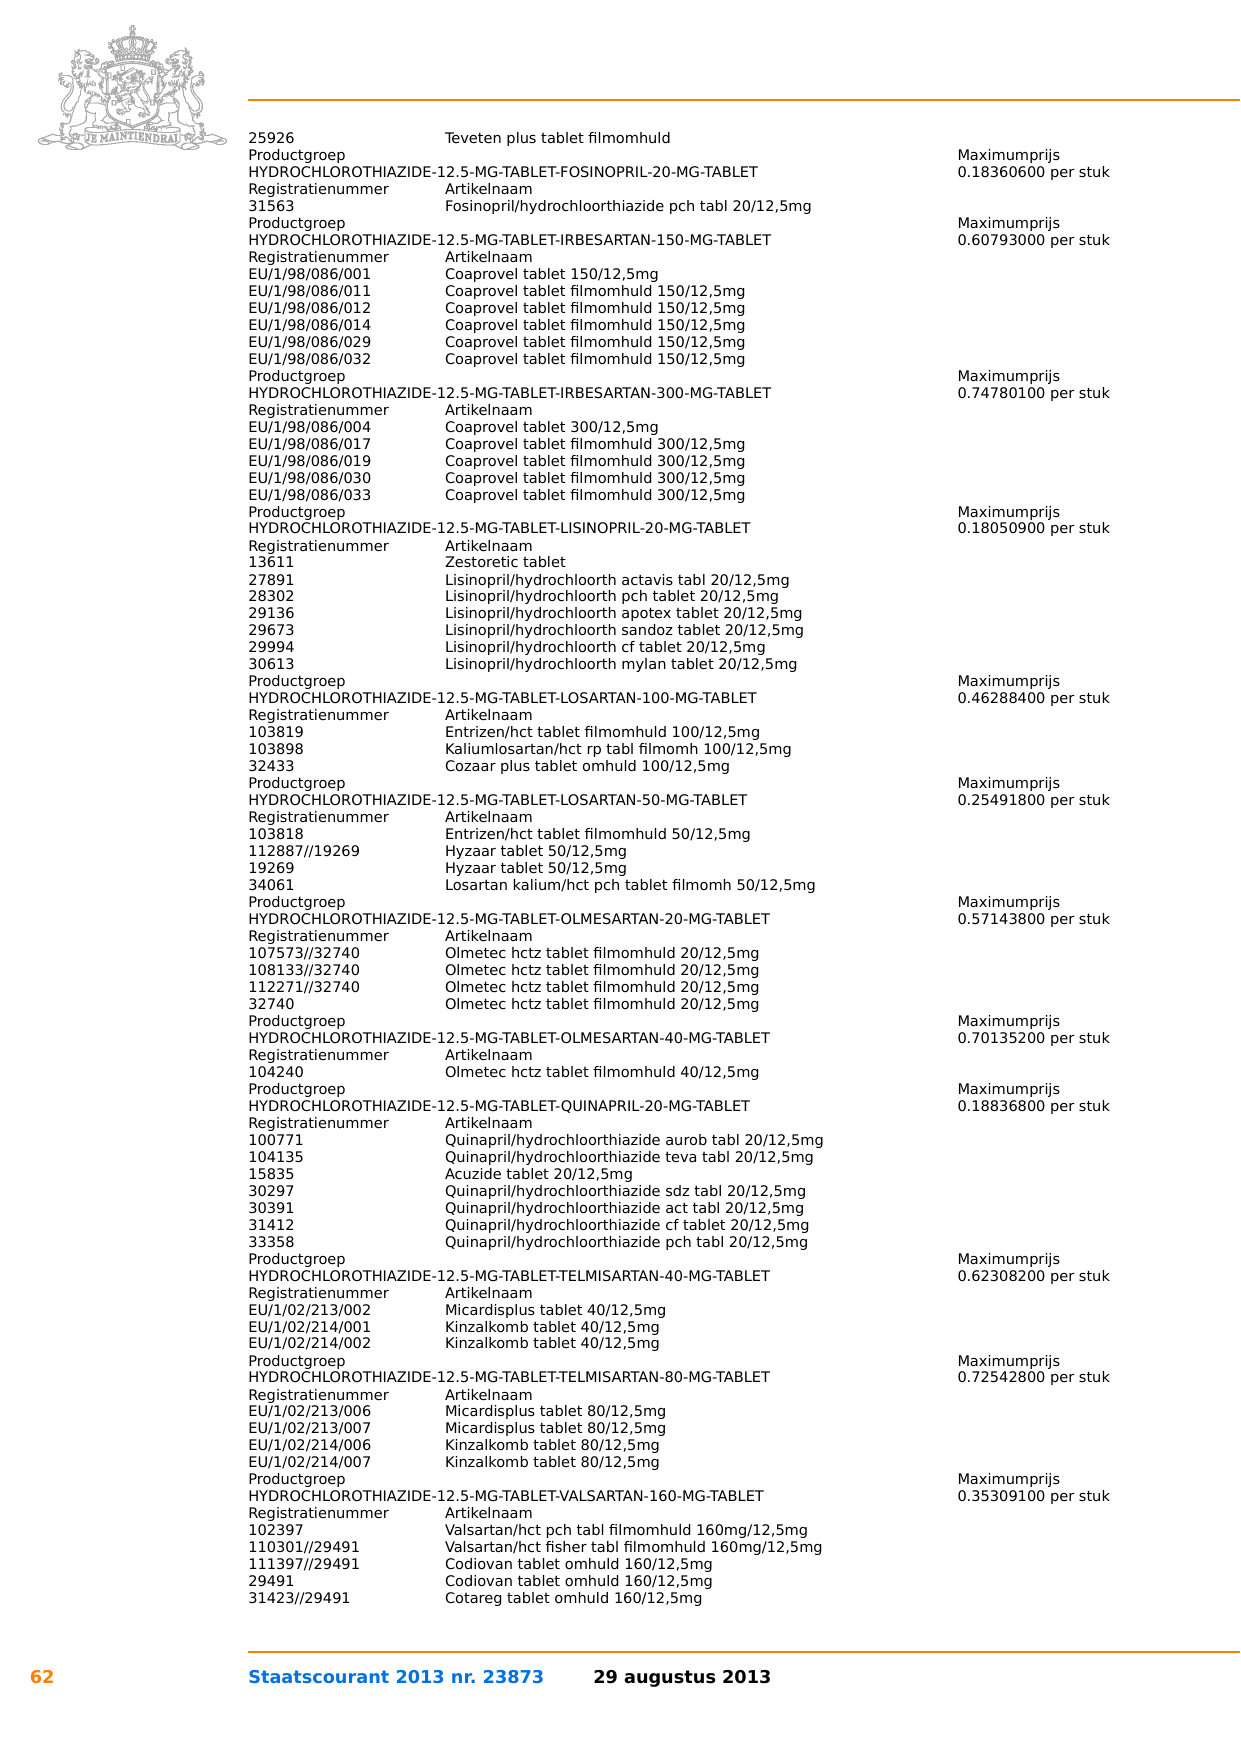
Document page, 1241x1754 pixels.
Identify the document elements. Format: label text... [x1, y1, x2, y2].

table_cell 0.62308200 per stuk [951, 1268, 1163, 1284]
table_cell Kaliumlosartan/hct rp tabl filmomh 100/12,5mg [439, 741, 951, 758]
table_cell Lisinopril/hydrochloorth sandoz tablet 20/12,5mg [439, 622, 951, 639]
table_cell [951, 1556, 1163, 1573]
table_cell 103819 [248, 724, 439, 741]
table_cell [951, 758, 1163, 775]
table_cell Registratienummer [248, 1115, 439, 1132]
table_cell [439, 775, 951, 792]
table_cell 32433 [248, 758, 439, 775]
table_cell Micardisplus tablet 40/12,5mg [439, 1301, 951, 1318]
table_cell [951, 979, 1163, 996]
table_cell Kinzalkomb tablet 80/12,5mg [439, 1454, 951, 1471]
table_cell Coaprovel tablet filmomhuld 150/12,5mg [439, 351, 951, 368]
table_cell Fosinopril/hydrochloorthiazide pch tabl 20/12,5mg [439, 198, 951, 215]
table_cell 31563 [248, 198, 439, 215]
table_cell [951, 181, 1163, 198]
table_cell Maximumprijs [951, 775, 1163, 792]
table_cell 31423//29491 [248, 1590, 439, 1607]
table_cell Artikelnaam [439, 1047, 951, 1064]
table_cell [951, 1573, 1163, 1590]
table_cell EU/1/02/213/006 [248, 1403, 439, 1420]
picture [38, 25, 227, 150]
table_cell 0.60793000 per stuk [951, 232, 1163, 249]
table_cell 29994 [248, 639, 439, 656]
table_cell [951, 945, 1163, 962]
table_cell 34061 [248, 877, 439, 894]
table_cell Productgroep [248, 1081, 439, 1098]
table_cell [439, 1251, 951, 1267]
table_cell EU/1/98/086/029 [248, 334, 439, 351]
table_cell Kinzalkomb tablet 40/12,5mg [439, 1319, 951, 1335]
table_cell Artikelnaam [439, 1285, 951, 1301]
table_cell [439, 1081, 951, 1098]
table_cell 30391 [248, 1200, 439, 1217]
table_cell Maximumprijs [951, 673, 1163, 690]
table_cell Maximumprijs [951, 504, 1163, 520]
table_cell Quinapril/hydrochloorthiazide sdz tabl 20/12,5mg [439, 1183, 951, 1199]
table_cell [951, 1335, 1163, 1352]
table_cell HYDROCHLOROTHIAZIDE-12.5-MG-TABLET-IRBESARTAN-150-MG-TABLET [248, 232, 951, 249]
table_cell 29491 [248, 1573, 439, 1590]
table_cell EU/1/98/086/011 [248, 283, 439, 300]
table_cell [951, 470, 1163, 486]
table_cell [439, 1471, 951, 1488]
table_cell Productgroep [248, 673, 439, 690]
table_cell Registratienummer [248, 538, 439, 554]
table_cell Productgroep [248, 1471, 439, 1488]
table_cell [951, 1115, 1163, 1132]
table_cell Zestoretic tablet [439, 554, 951, 571]
table_cell Productgroep [248, 894, 439, 911]
table_cell Lisinopril/hydrochloorth cf tablet 20/12,5mg [439, 639, 951, 656]
table_cell Registratienummer [248, 1386, 439, 1403]
table_cell [951, 656, 1163, 673]
table_cell [951, 1064, 1163, 1081]
table_cell [951, 741, 1163, 758]
table_cell Teveten plus tablet filmomhuld [439, 130, 951, 147]
table_cell 25926 [248, 130, 439, 147]
table_cell [951, 300, 1163, 317]
table_cell [951, 538, 1163, 554]
table_cell [951, 962, 1163, 979]
table_cell Quinapril/hydrochloorthiazide aurob tabl 20/12,5mg [439, 1132, 951, 1149]
table_cell [951, 571, 1163, 588]
table_cell Artikelnaam [439, 1505, 951, 1522]
table_cell Artikelnaam [439, 707, 951, 724]
table_cell HYDROCHLOROTHIAZIDE-12.5-MG-TABLET-TELMISARTAN-40-MG-TABLET [248, 1268, 951, 1284]
table_cell Maximumprijs [951, 1013, 1163, 1030]
table_cell [951, 928, 1163, 945]
table_cell Artikelnaam [439, 538, 951, 554]
table_cell Coaprovel tablet filmomhuld 300/12,5mg [439, 486, 951, 503]
table_cell 0.18050900 per stuk [951, 520, 1163, 537]
table_cell [951, 809, 1163, 826]
table_cell HYDROCHLOROTHIAZIDE-12.5-MG-TABLET-LOSARTAN-50-MG-TABLET [248, 792, 951, 809]
table_cell Olmetec hctz tablet filmomhuld 20/12,5mg [439, 962, 951, 979]
table_cell Registratienummer [248, 1047, 439, 1064]
table_cell Acuzide tablet 20/12,5mg [439, 1166, 951, 1183]
table_cell Maximumprijs [951, 1471, 1163, 1488]
table_cell Coaprovel tablet filmomhuld 150/12,5mg [439, 334, 951, 351]
table_cell [951, 198, 1163, 215]
table_cell 15835 [248, 1166, 439, 1183]
table_cell [951, 249, 1163, 266]
table_cell 103898 [248, 741, 439, 758]
table_cell Maximumprijs [951, 368, 1163, 384]
table_cell 0.18836800 per stuk [951, 1098, 1163, 1115]
table_cell Artikelnaam [439, 1115, 951, 1132]
table_cell Artikelnaam [439, 928, 951, 945]
table_cell [951, 1420, 1163, 1437]
table_cell EU/1/98/086/019 [248, 453, 439, 469]
table_cell Micardisplus tablet 80/12,5mg [439, 1403, 951, 1420]
table_cell [951, 317, 1163, 334]
table_cell HYDROCHLOROTHIAZIDE-12.5-MG-TABLET-VALSARTAN-160-MG-TABLET [248, 1488, 951, 1505]
table_cell Registratienummer [248, 249, 439, 266]
table_cell [951, 1166, 1163, 1183]
table_cell Olmetec hctz tablet filmomhuld 20/12,5mg [439, 996, 951, 1013]
table_cell Maximumprijs [951, 1251, 1163, 1267]
table_cell EU/1/02/214/006 [248, 1437, 439, 1454]
table_cell [439, 1013, 951, 1030]
table_cell [951, 1217, 1163, 1233]
table_cell Coaprovel tablet filmomhuld 150/12,5mg [439, 300, 951, 317]
table_cell Productgroep [248, 368, 439, 384]
table_cell 104240 [248, 1064, 439, 1081]
table_cell Quinapril/hydrochloorthiazide pch tabl 20/12,5mg [439, 1234, 951, 1251]
table_cell 33358 [248, 1234, 439, 1251]
table_cell 0.35309100 per stuk [951, 1488, 1163, 1505]
table_cell [951, 453, 1163, 469]
table_cell EU/1/02/214/001 [248, 1319, 439, 1335]
table_cell [951, 707, 1163, 724]
table_cell Artikelnaam [439, 181, 951, 198]
table_cell EU/1/98/086/032 [248, 351, 439, 368]
table_cell 30297 [248, 1183, 439, 1199]
table_cell Productgroep [248, 775, 439, 792]
table_cell Registratienummer [248, 707, 439, 724]
table_cell Valsartan/hct pch tabl filmomhuld 160mg/12,5mg [439, 1522, 951, 1539]
table_cell Artikelnaam [439, 809, 951, 826]
table_cell 29673 [248, 622, 439, 639]
table_cell Entrizen/hct tablet filmomhuld 50/12,5mg [439, 826, 951, 843]
table_cell 103818 [248, 826, 439, 843]
table_cell Lisinopril/hydrochloorth pch tablet 20/12,5mg [439, 588, 951, 605]
table_cell [439, 215, 951, 232]
table_cell [951, 1301, 1163, 1318]
table_cell Productgroep [248, 504, 439, 520]
table_cell [951, 130, 1163, 147]
table_cell Registratienummer [248, 928, 439, 945]
table_cell [951, 419, 1163, 436]
table_cell [951, 436, 1163, 452]
table_cell HYDROCHLOROTHIAZIDE-12.5-MG-TABLET-OLMESARTAN-20-MG-TABLET [248, 911, 951, 928]
table_cell [951, 1200, 1163, 1217]
table_cell [951, 1590, 1163, 1607]
table_cell EU/1/02/214/002 [248, 1335, 439, 1352]
table_cell [439, 673, 951, 690]
table_cell EU/1/98/086/030 [248, 470, 439, 486]
table_cell Registratienummer [248, 1505, 439, 1522]
table_cell 19269 [248, 860, 439, 877]
table_cell Registratienummer [248, 402, 439, 418]
table_cell Registratienummer [248, 809, 439, 826]
table_cell 30613 [248, 656, 439, 673]
table_cell 108133//32740 [248, 962, 439, 979]
table_cell HYDROCHLOROTHIAZIDE-12.5-MG-TABLET-OLMESARTAN-40-MG-TABLET [248, 1030, 951, 1047]
table_cell 28302 [248, 588, 439, 605]
table_cell EU/1/98/086/004 [248, 419, 439, 436]
table_cell [951, 724, 1163, 741]
table_cell EU/1/98/086/017 [248, 436, 439, 452]
table_cell [951, 283, 1163, 300]
table_cell 13611 [248, 554, 439, 571]
table_cell Coaprovel tablet 300/12,5mg [439, 419, 951, 436]
table_cell Hyzaar tablet 50/12,5mg [439, 860, 951, 877]
table_cell Lisinopril/hydrochloorth mylan tablet 20/12,5mg [439, 656, 951, 673]
table_cell 0.46288400 per stuk [951, 690, 1163, 707]
table_cell Productgroep [248, 1251, 439, 1267]
table_cell EU/1/98/086/033 [248, 486, 439, 503]
table_cell HYDROCHLOROTHIAZIDE-12.5-MG-TABLET-LOSARTAN-100-MG-TABLET [248, 690, 951, 707]
table_cell [951, 1437, 1163, 1454]
table_cell 100771 [248, 1132, 439, 1149]
table_cell 31412 [248, 1217, 439, 1233]
table_cell [951, 486, 1163, 503]
table_cell Quinapril/hydrochloorthiazide teva tabl 20/12,5mg [439, 1149, 951, 1166]
table_cell Hyzaar tablet 50/12,5mg [439, 843, 951, 860]
table_cell EU/1/02/213/007 [248, 1420, 439, 1437]
table_cell [439, 894, 951, 911]
table_cell [951, 860, 1163, 877]
table_cell Coaprovel tablet filmomhuld 300/12,5mg [439, 436, 951, 452]
table_cell Maximumprijs [951, 147, 1163, 164]
table_cell Productgroep [248, 1013, 439, 1030]
table_cell Olmetec hctz tablet filmomhuld 20/12,5mg [439, 979, 951, 996]
table_cell Maximumprijs [951, 1353, 1163, 1369]
table_cell [951, 1522, 1163, 1539]
table_cell Productgroep [248, 147, 439, 164]
table_cell [951, 1047, 1163, 1064]
table_cell [951, 622, 1163, 639]
table_cell [439, 147, 951, 164]
table_cell [951, 1234, 1163, 1251]
table_cell Quinapril/hydrochloorthiazide cf tablet 20/12,5mg [439, 1217, 951, 1233]
table_cell [951, 554, 1163, 571]
table_cell [951, 1319, 1163, 1335]
table_cell Micardisplus tablet 80/12,5mg [439, 1420, 951, 1437]
table_cell EU/1/02/214/007 [248, 1454, 439, 1471]
table_cell Maximumprijs [951, 215, 1163, 232]
table_cell EU/1/98/086/012 [248, 300, 439, 317]
table_cell [951, 1454, 1163, 1471]
table_cell Kinzalkomb tablet 80/12,5mg [439, 1437, 951, 1454]
table_cell 107573//32740 [248, 945, 439, 962]
table_cell Maximumprijs [951, 1081, 1163, 1098]
table_cell 102397 [248, 1522, 439, 1539]
table_cell [951, 588, 1163, 605]
table_cell 29136 [248, 605, 439, 622]
table_cell Valsartan/hct fisher tabl filmomhuld 160mg/12,5mg [439, 1539, 951, 1556]
table_cell Artikelnaam [439, 1386, 951, 1403]
table_cell 0.72542800 per stuk [951, 1369, 1163, 1386]
table_cell Codiovan tablet omhuld 160/12,5mg [439, 1573, 951, 1590]
table_cell 0.25491800 per stuk [951, 792, 1163, 809]
table_cell Coaprovel tablet 150/12,5mg [439, 266, 951, 283]
table_cell [951, 1403, 1163, 1420]
table_cell Olmetec hctz tablet filmomhuld 20/12,5mg [439, 945, 951, 962]
table_cell Artikelnaam [439, 249, 951, 266]
table_cell Cotareg tablet omhuld 160/12,5mg [439, 1590, 951, 1607]
table_cell Coaprovel tablet filmomhuld 150/12,5mg [439, 283, 951, 300]
table_cell 112887//19269 [248, 843, 439, 860]
table_cell 104135 [248, 1149, 439, 1166]
table_cell Entrizen/hct tablet filmomhuld 100/12,5mg [439, 724, 951, 741]
table_cell EU/1/98/086/001 [248, 266, 439, 283]
table_cell 112271//32740 [248, 979, 439, 996]
table_cell HYDROCHLOROTHIAZIDE-12.5-MG-TABLET-TELMISARTAN-80-MG-TABLET [248, 1369, 951, 1386]
table_cell Coaprovel tablet filmomhuld 150/12,5mg [439, 317, 951, 334]
table_cell 111397//29491 [248, 1556, 439, 1573]
table_cell Lisinopril/hydrochloorth apotex tablet 20/12,5mg [439, 605, 951, 622]
table_cell [951, 402, 1163, 418]
table_cell 0.57143800 per stuk [951, 911, 1163, 928]
table_cell [951, 351, 1163, 368]
table_cell Registratienummer [248, 181, 439, 198]
table_cell Artikelnaam [439, 402, 951, 418]
table_cell [951, 843, 1163, 860]
table_cell Maximumprijs [951, 894, 1163, 911]
table_cell Kinzalkomb tablet 40/12,5mg [439, 1335, 951, 1352]
table_cell [951, 826, 1163, 843]
table_cell [951, 266, 1163, 283]
table_cell Registratienummer [248, 1285, 439, 1301]
table_cell 110301//29491 [248, 1539, 439, 1556]
table_cell [951, 1132, 1163, 1149]
table_cell EU/1/98/086/014 [248, 317, 439, 334]
table_cell [951, 877, 1163, 894]
table_cell [951, 1149, 1163, 1166]
table_cell Lisinopril/hydrochloorth actavis tabl 20/12,5mg [439, 571, 951, 588]
table_cell Coaprovel tablet filmomhuld 300/12,5mg [439, 470, 951, 486]
table_cell Productgroep [248, 1353, 439, 1369]
table_cell HYDROCHLOROTHIAZIDE-12.5-MG-TABLET-FOSINOPRIL-20-MG-TABLET [248, 164, 951, 181]
table_cell Quinapril/hydrochloorthiazide act tabl 20/12,5mg [439, 1200, 951, 1217]
table_cell [951, 334, 1163, 351]
table_cell [951, 1183, 1163, 1199]
table_cell HYDROCHLOROTHIAZIDE-12.5-MG-TABLET-LISINOPRIL-20-MG-TABLET [248, 520, 951, 537]
table_cell 0.74780100 per stuk [951, 385, 1163, 402]
table_cell 0.70135200 per stuk [951, 1030, 1163, 1047]
table_cell Codiovan tablet omhuld 160/12,5mg [439, 1556, 951, 1573]
table_cell [439, 368, 951, 384]
table_cell [951, 1505, 1163, 1522]
table_cell [951, 639, 1163, 656]
table_cell 27891 [248, 571, 439, 588]
table_cell Olmetec hctz tablet filmomhuld 40/12,5mg [439, 1064, 951, 1081]
table_cell HYDROCHLOROTHIAZIDE-12.5-MG-TABLET-IRBESARTAN-300-MG-TABLET [248, 385, 951, 402]
table_cell Losartan kalium/hct pch tablet filmomh 50/12,5mg [439, 877, 951, 894]
table_cell 32740 [248, 996, 439, 1013]
table_cell [951, 605, 1163, 622]
table_cell [951, 1285, 1163, 1301]
table_cell [439, 504, 951, 520]
table_cell Productgroep [248, 215, 439, 232]
table_cell [951, 1386, 1163, 1403]
table_cell Cozaar plus tablet omhuld 100/12,5mg [439, 758, 951, 775]
table_cell [439, 1353, 951, 1369]
table_cell 0.18360600 per stuk [951, 164, 1163, 181]
table_cell Coaprovel tablet filmomhuld 300/12,5mg [439, 453, 951, 469]
table_cell [951, 996, 1163, 1013]
table_cell HYDROCHLOROTHIAZIDE-12.5-MG-TABLET-QUINAPRIL-20-MG-TABLET [248, 1098, 951, 1115]
table_cell EU/1/02/213/002 [248, 1301, 439, 1318]
table_cell [951, 1539, 1163, 1556]
